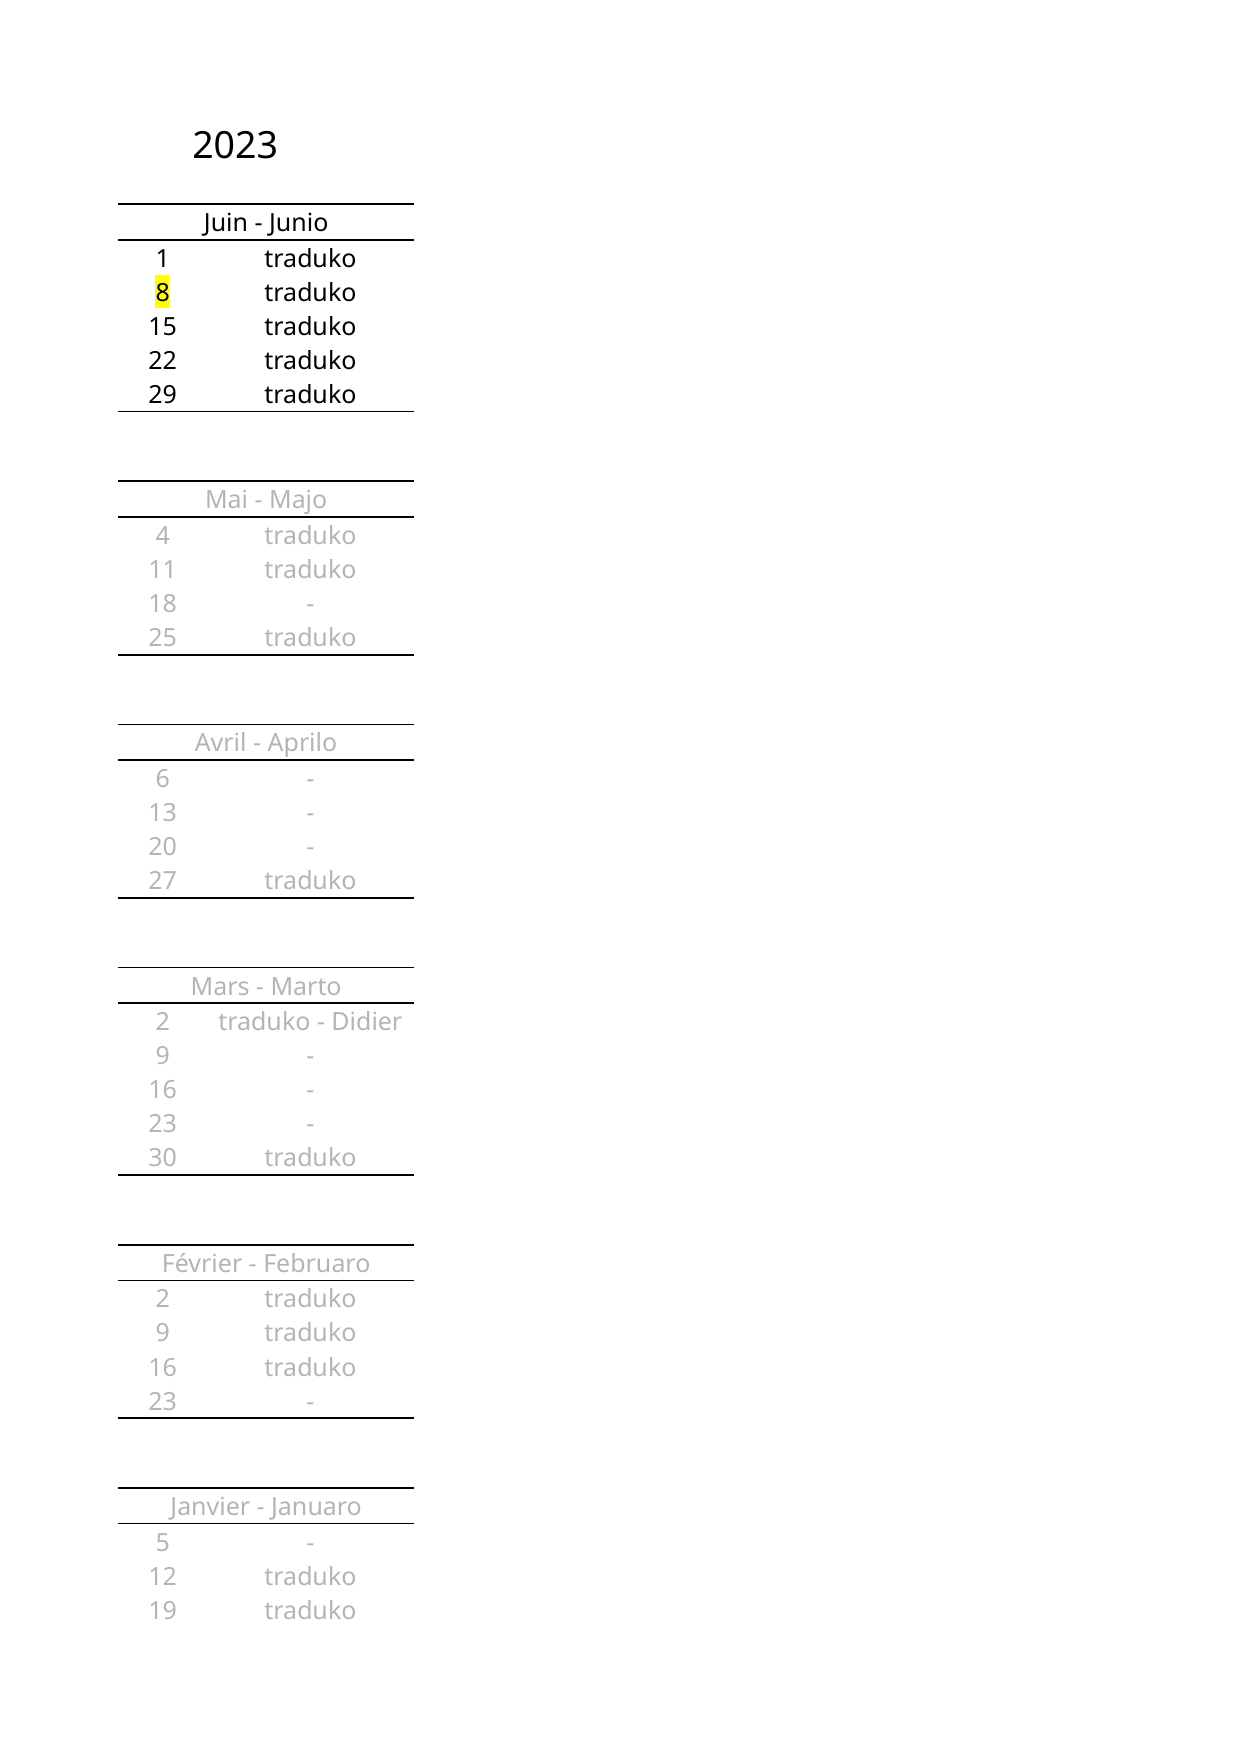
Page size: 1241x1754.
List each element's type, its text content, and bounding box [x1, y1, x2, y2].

table_cell 12 [118, 1558, 207, 1592]
table_cell 27 [118, 863, 207, 897]
table_cell - [207, 1383, 414, 1417]
table_cell traduko [207, 1315, 414, 1349]
table_cell traduko [207, 1140, 414, 1174]
table_cell 9 [118, 1315, 207, 1349]
table_cell - [207, 1072, 414, 1106]
table_cell - [207, 1524, 414, 1558]
table_cell 4 [118, 518, 207, 552]
table_cell traduko [207, 1592, 414, 1626]
table_cell 6 [118, 761, 207, 795]
table_cell 30 [118, 1140, 207, 1174]
table_cell traduko [207, 377, 414, 411]
table_header Mars - Marto [118, 968, 414, 1002]
table_cell traduko [207, 1281, 414, 1315]
table_cell 20 [118, 829, 207, 863]
table_cell 23 [118, 1383, 207, 1417]
table_cell 13 [118, 795, 207, 829]
table_cell - [207, 829, 414, 863]
table_cell 16 [118, 1072, 207, 1106]
table_cell 19 [118, 1592, 207, 1626]
table_cell 1 [118, 241, 207, 274]
table_cell 9 [118, 1038, 207, 1072]
table_header Avril - Aprilo [118, 725, 414, 759]
table_cell 2 [118, 1004, 207, 1038]
table_cell traduko [207, 1349, 414, 1383]
table_cell 29 [118, 377, 207, 411]
table_cell traduko [207, 552, 414, 586]
table_cell - [207, 1106, 414, 1140]
table_cell 8 [118, 275, 207, 308]
table_cell 22 [118, 343, 207, 377]
text 2023 [118, 118, 1122, 169]
table_header Janvier - Januaro [118, 1489, 414, 1523]
table_cell traduko [207, 241, 414, 274]
table_cell traduko [207, 518, 414, 552]
table_cell - [207, 761, 414, 795]
table_cell traduko [207, 343, 414, 377]
table_cell - [207, 1038, 414, 1072]
table_cell 15 [118, 309, 207, 343]
table_cell traduko - Didier [207, 1004, 414, 1038]
table_cell 5 [118, 1524, 207, 1558]
table_cell 25 [118, 620, 207, 654]
table_cell 2 [118, 1281, 207, 1315]
table_header Février - Februaro [118, 1246, 414, 1279]
table_cell 18 [118, 586, 207, 620]
table_cell 16 [118, 1349, 207, 1383]
table_cell 23 [118, 1106, 207, 1140]
table_cell 11 [118, 552, 207, 586]
table_cell traduko [207, 1558, 414, 1592]
table_cell traduko [207, 275, 414, 308]
table_cell - [207, 586, 414, 620]
table_header Juin - Junio [118, 205, 414, 239]
table_cell - [207, 795, 414, 829]
table_cell traduko [207, 309, 414, 343]
table_cell traduko [207, 620, 414, 654]
table_cell traduko [207, 863, 414, 897]
table_header Mai - Majo [118, 482, 414, 516]
